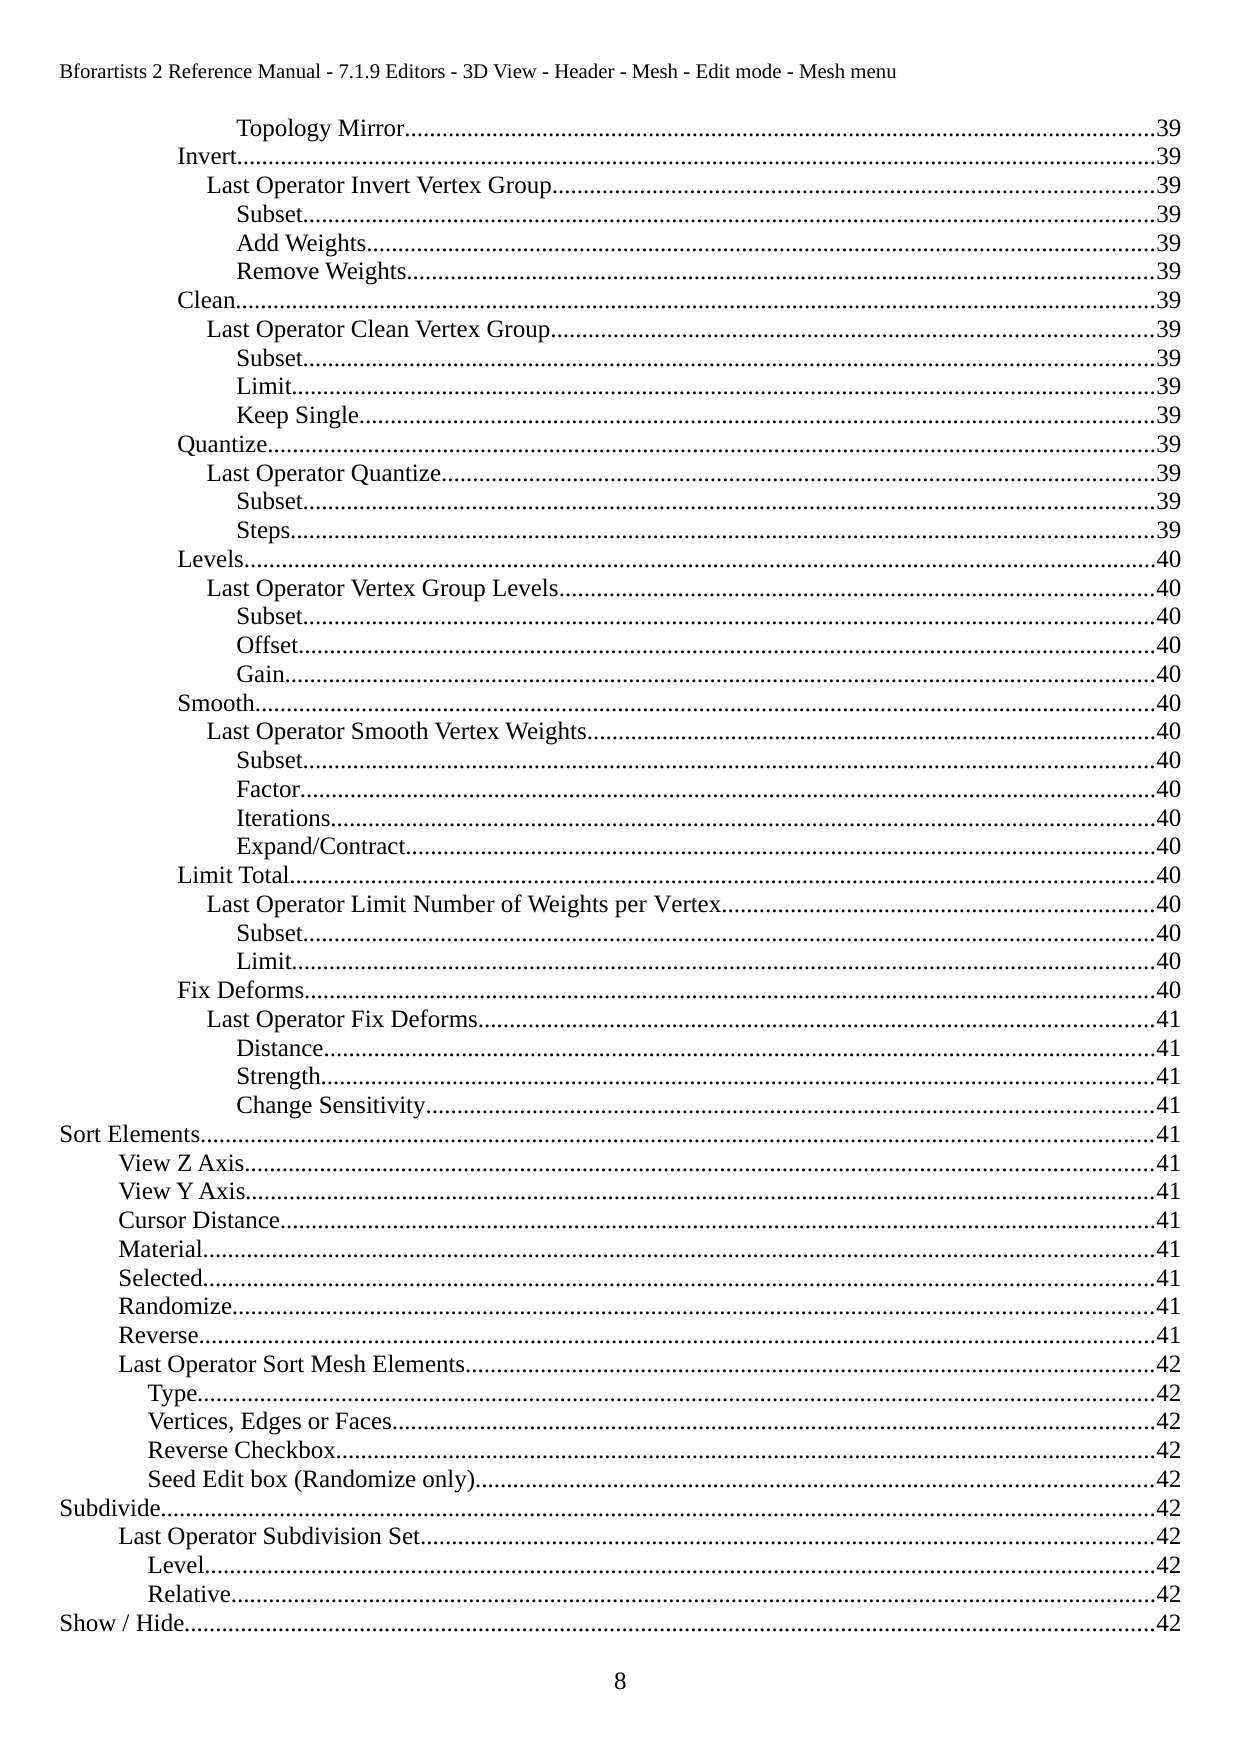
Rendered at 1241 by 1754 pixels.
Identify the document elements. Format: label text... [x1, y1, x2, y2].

text Randomize 41 [118, 1291, 1181, 1320]
text Subset 40 [236, 918, 1181, 946]
text Gain 40 [236, 659, 1181, 688]
text Factor 40 [236, 774, 1181, 803]
text Add Weights 39 [236, 228, 1181, 256]
text Fix Deforms 40 [177, 975, 1181, 1004]
text Last Operator Limit Number of Weights per Vertex 40 [206, 889, 1181, 918]
text Remove Weights 39 [236, 256, 1181, 285]
text Expand/Contract 40 [236, 831, 1181, 860]
text Last Operator Fix Deforms 41 [206, 1004, 1181, 1033]
text Show / Hide 42 [59, 1608, 1181, 1636]
text Last Operator Sort Mesh Elements 42 [118, 1349, 1181, 1378]
text Invert 39 [177, 141, 1181, 170]
text Reverse 41 [118, 1320, 1181, 1349]
text Last Operator Smooth Vertex Weights 40 [206, 716, 1181, 745]
text Subset 40 [236, 745, 1181, 774]
text Subset 40 [236, 601, 1181, 630]
text Last Operator Vertex Group Levels 40 [206, 573, 1181, 601]
text Topology Mirror 39 [236, 113, 1181, 141]
text Offset 40 [236, 630, 1181, 659]
text Limit 39 [236, 371, 1181, 400]
text Limit 40 [236, 946, 1181, 975]
text Smooth 40 [177, 688, 1181, 716]
text Reverse Checkbox 42 [147, 1435, 1181, 1464]
text Clean 39 [177, 285, 1181, 314]
text View Y Axis 41 [118, 1176, 1181, 1205]
text Selected 41 [118, 1263, 1181, 1291]
text Limit Total 40 [177, 860, 1181, 889]
text Iterations 40 [236, 803, 1181, 831]
text Steps 39 [236, 515, 1181, 544]
text Quantize 39 [177, 429, 1181, 458]
text Last Operator Subdivision Set 42 [118, 1521, 1181, 1550]
text Subset 39 [236, 486, 1181, 515]
text Seed Edit box (Randomize only) 42 [147, 1464, 1181, 1493]
text Subset 39 [236, 343, 1181, 371]
text Subdivide 42 [59, 1493, 1181, 1521]
text View Z Axis 41 [118, 1148, 1181, 1176]
text Type 42 [147, 1378, 1181, 1406]
text Material 41 [118, 1234, 1181, 1263]
text Subset 39 [236, 199, 1181, 228]
text Last Operator Quantize 39 [206, 458, 1181, 486]
text Last Operator Clean Vertex Group 39 [206, 314, 1181, 343]
text Relative 42 [147, 1579, 1181, 1608]
text Levels 40 [177, 544, 1181, 573]
text Last Operator Invert Vertex Group 39 [206, 170, 1181, 199]
text Strength 41 [236, 1061, 1181, 1090]
text Vertices, Edges or Faces 42 [147, 1406, 1181, 1435]
text Distance 41 [236, 1033, 1181, 1061]
text Level 42 [147, 1550, 1181, 1579]
text Sort Elements 41 [59, 1119, 1181, 1148]
text Cursor Distance 41 [118, 1205, 1181, 1234]
text Change Sensitivity 41 [236, 1090, 1181, 1119]
text Keep Single 39 [236, 400, 1181, 429]
